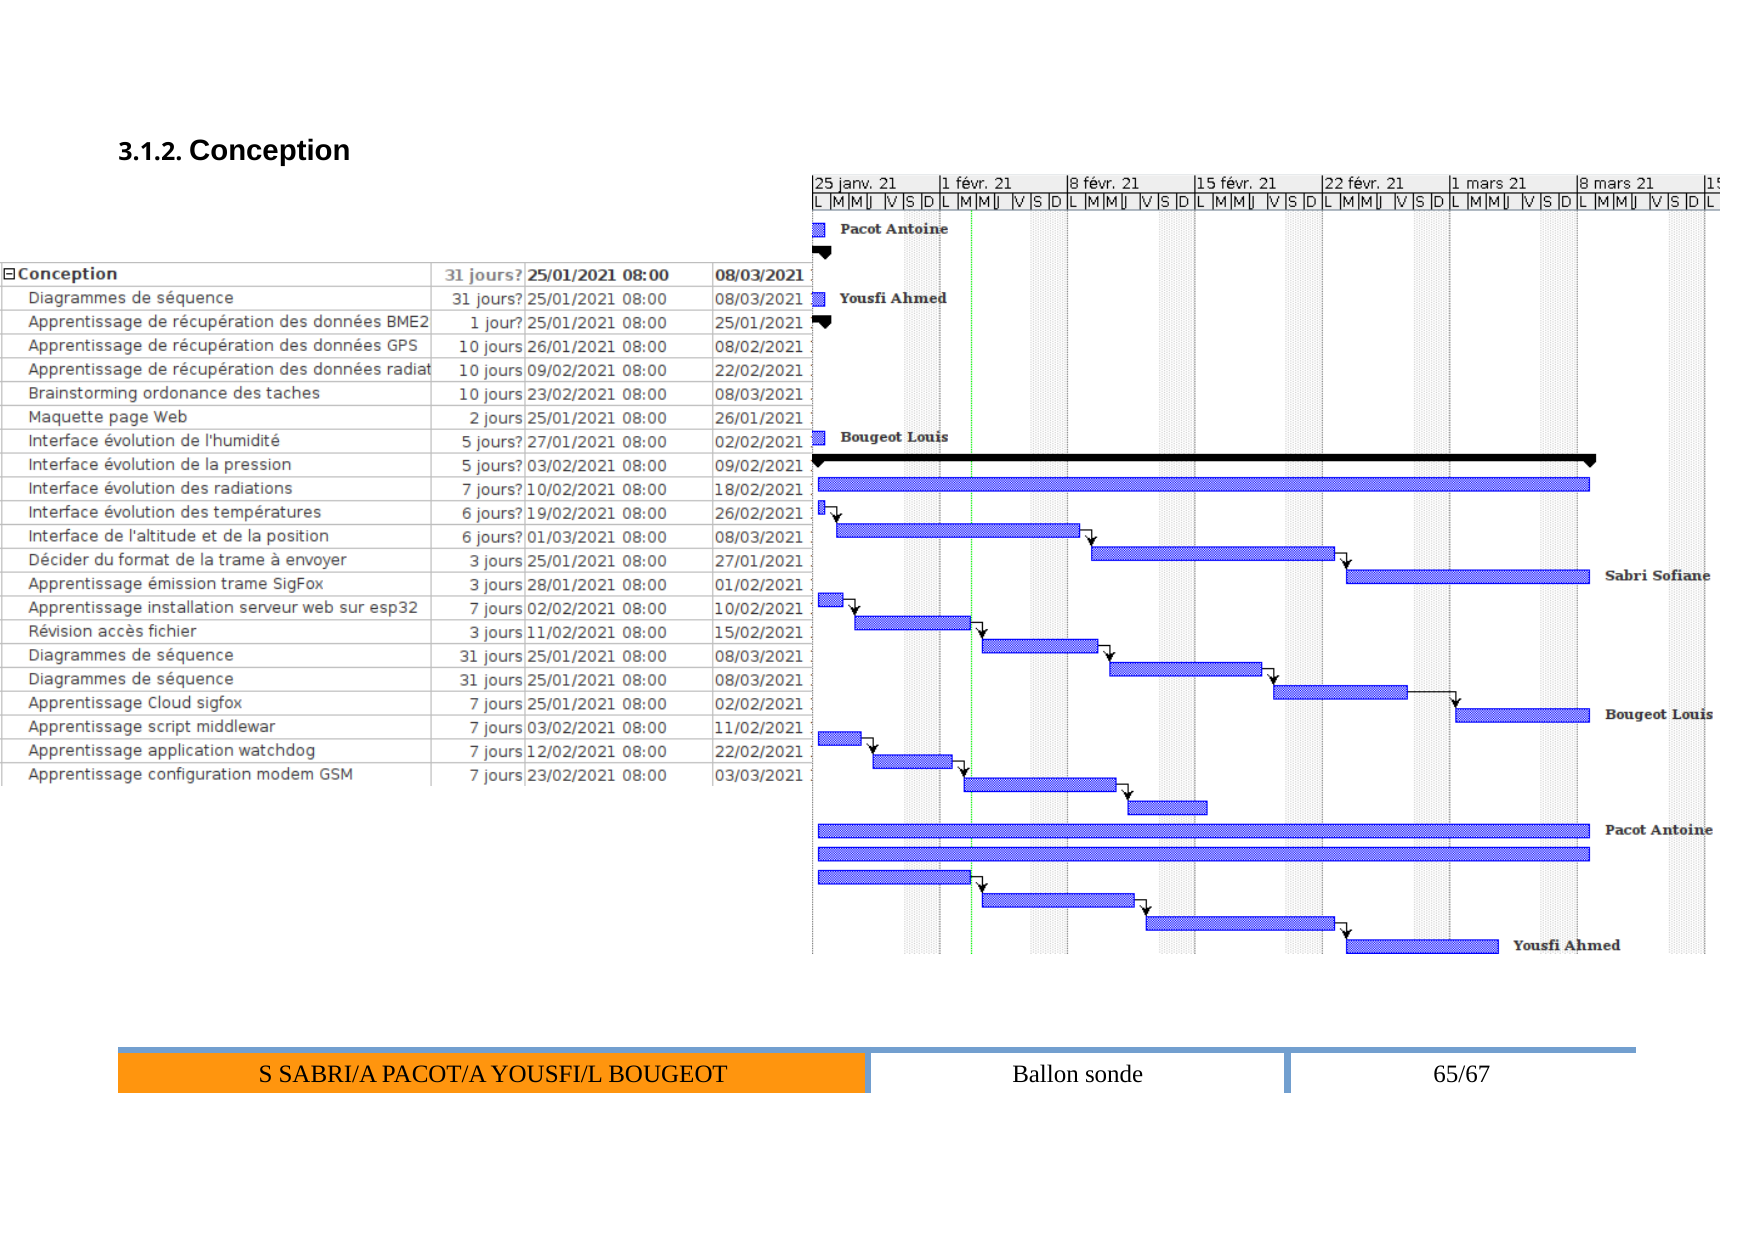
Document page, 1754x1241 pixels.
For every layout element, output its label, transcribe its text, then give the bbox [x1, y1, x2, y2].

subtitle Conception [118, 133, 1636, 167]
picture [0, 174, 1720, 954]
